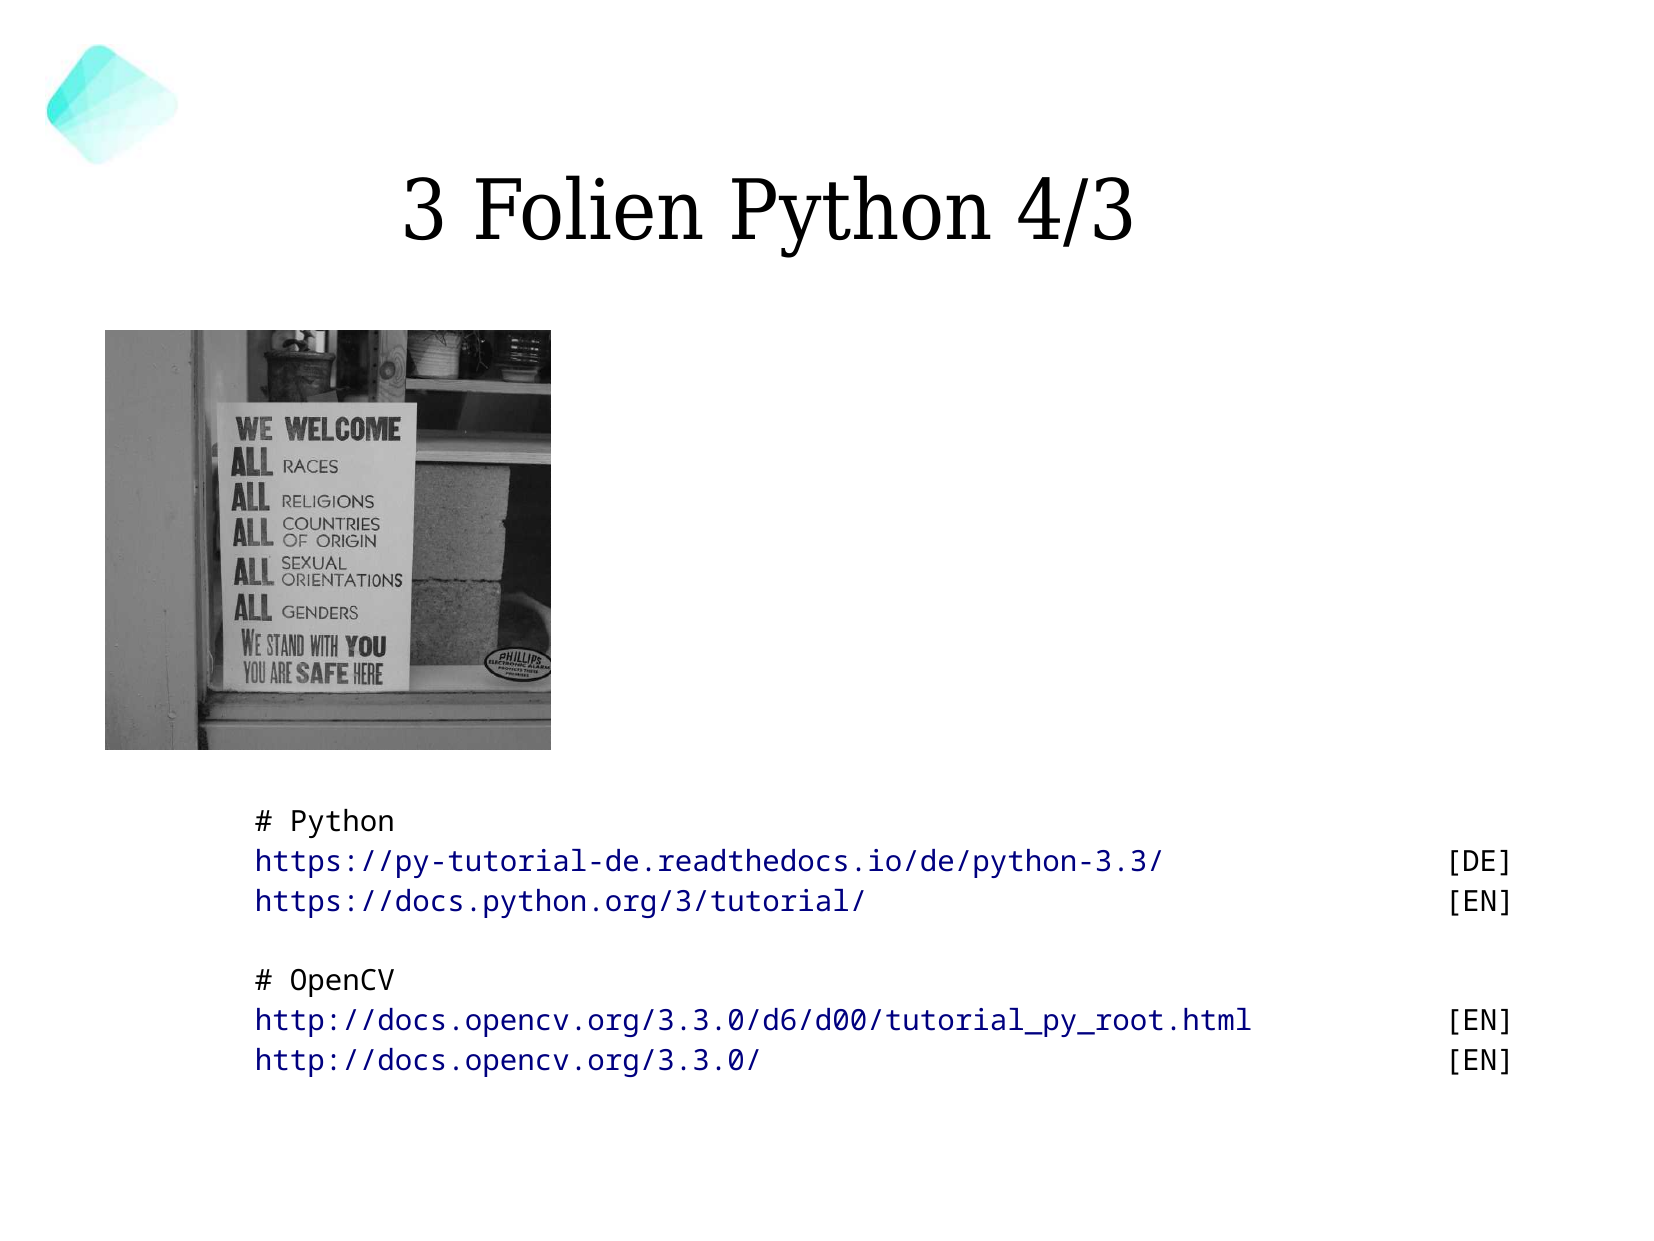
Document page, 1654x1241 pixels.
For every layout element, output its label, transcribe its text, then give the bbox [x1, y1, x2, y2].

text_box 3 Folien Python 4/3 [385, 155, 1153, 267]
picture [105, 330, 551, 751]
text_box # Python https://py-tutorial-de.readthedocs.io/de/python-3.3/ [DE] https://docs.python.org/3/tutorial/ [EN] # OpenCV http://docs.opencv.org/3.3.0/d6/d00/tutorial_py_root.html [EN] http://docs.opencv.org/3.3.0/ [EN] [240, 793, 1546, 1066]
picture [45, 44, 181, 167]
